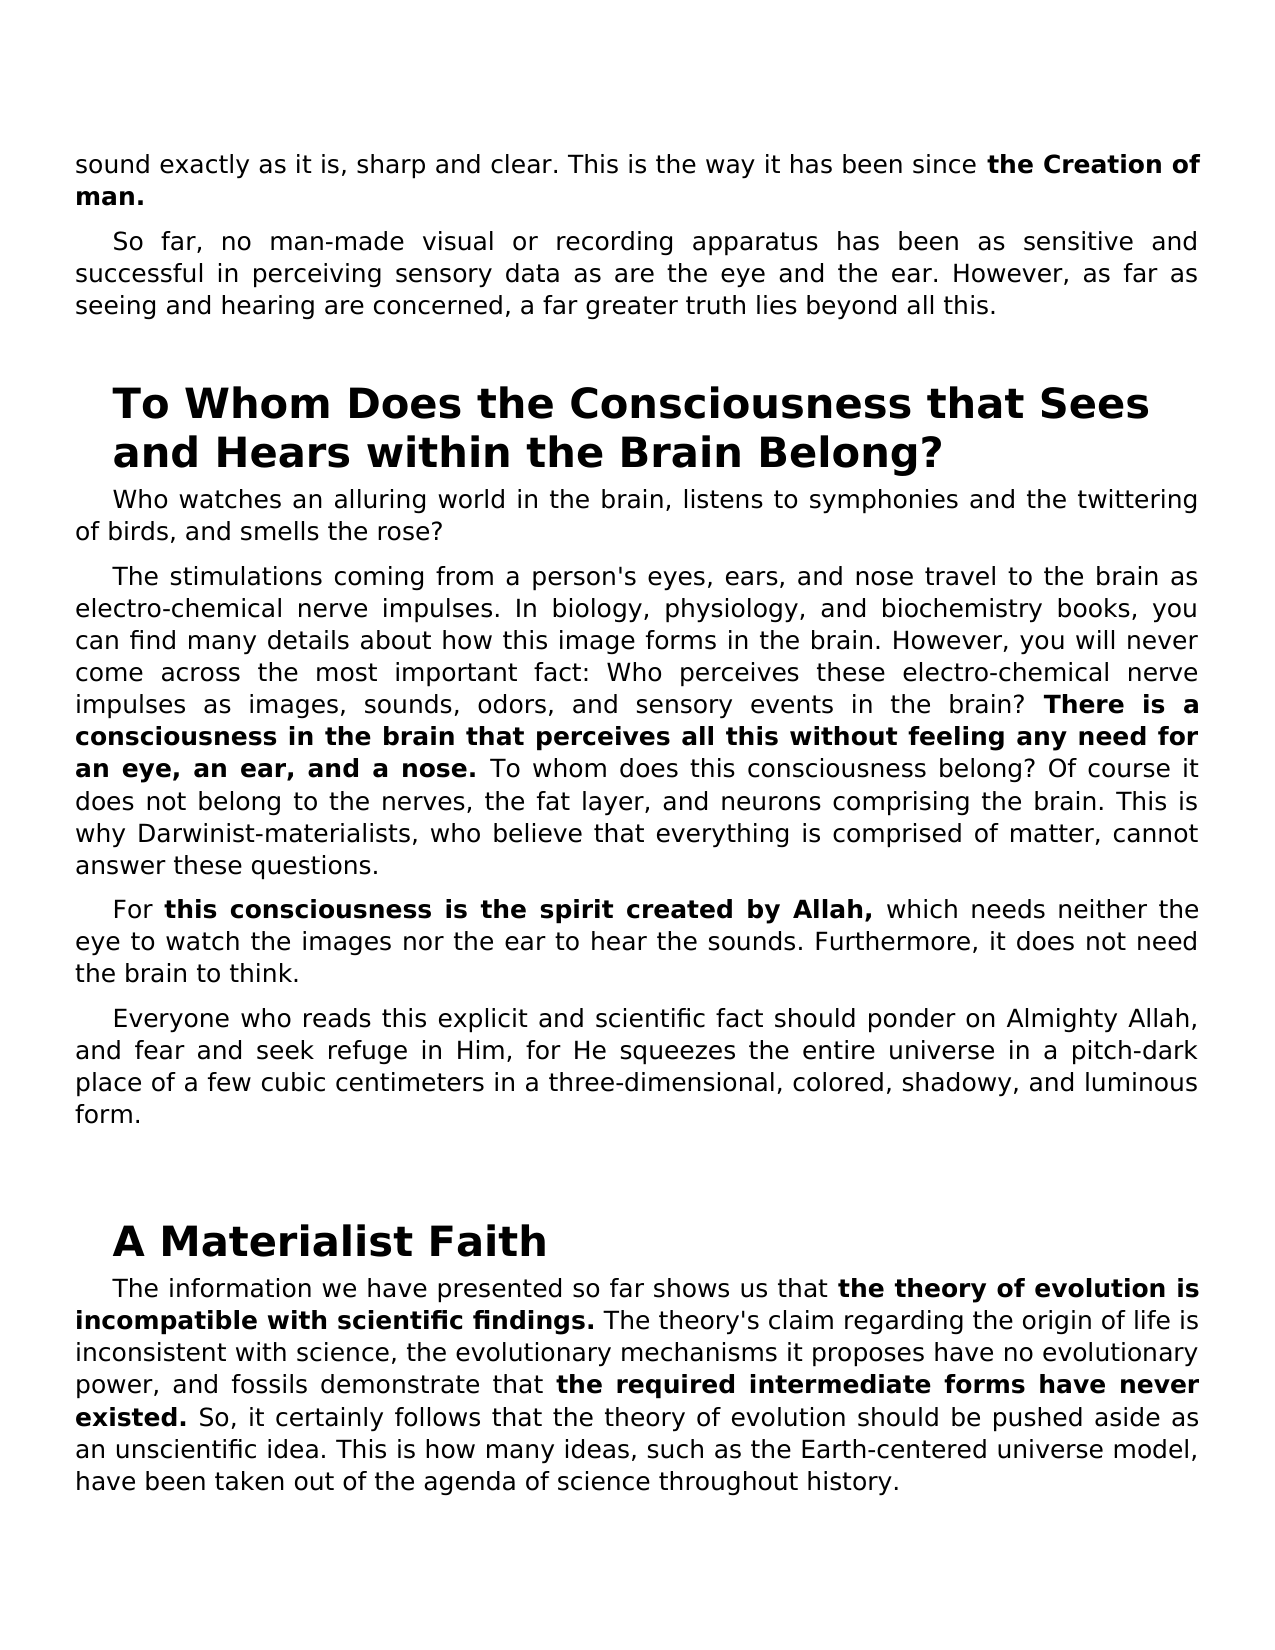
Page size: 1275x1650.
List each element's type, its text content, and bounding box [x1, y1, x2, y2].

text The stimulations coming from a person's eyes, ears, and nose travel to the brain as electro-chemical nerve impulses. In biology, physiology, and biochemistry books, you can find many details about how this image forms in the brain. However, you will never come across the most important fact: Who perceives these electro-chemical nerve impulses as images, sounds, odors, and sensory events in the brain? There is a consciousness in the brain that perceives all this without feeling any need for an eye, an ear, and a nose. To whom does this consciousness belong? Of course it does not belong to the nerves, the fat layer, and neurons comprising the brain. This is why Darwinist-materialists, who believe that everything is comprised of matter, cannot answer these questions. [75, 562, 1200, 880]
text For this consciousness is the spirit created by Allah, which needs neither the eye to watch the images nor the ear to hear the sounds. Furthermore, it does not need the brain to think. [75, 895, 1200, 989]
subtitle A Materialist Faith [112, 1217, 1200, 1266]
text So far, no man-made visual or recording apparatus has been as sensitive and successful in perceiving sensory data as are the eye and the ear. However, as far as seeing and hearing are concerned, a far greater truth lies beyond all this. [75, 227, 1200, 320]
text Everyone who reads this explicit and scientific fact should ponder on Almighty Allah, and fear and seek refuge in Him, for He squeezes the entire universe in a pitch-dark place of a few cubic centimeters in a three-dimensional, colored, shadowy, and luminous form. [75, 1004, 1200, 1129]
text The information we have presented so far shows us that the theory of evolution is incompatible with scientific findings. The theory's claim regarding the origin of life is inconsistent with science, the evolutionary mechanisms it proposes have no evolutionary power, and fossils demonstrate that the required intermediate forms have never existed. So, it certainly follows that the theory of evolution should be pushed aside as an unscientific idea. This is how many ideas, such as the Earth-centered universe model, have been taken out of the agenda of science throughout history. [75, 1274, 1200, 1496]
subtitle To Whom Does the Consciousness that Sees and Hears within the Brain Belong? [112, 380, 1200, 477]
text sound exactly as it is, sharp and clear. This is the way it has been since the Creation of man. [75, 150, 1200, 211]
text Who watches an alluring world in the brain, listens to symphonies and the twittering of birds, and smells the rose? [75, 485, 1200, 547]
